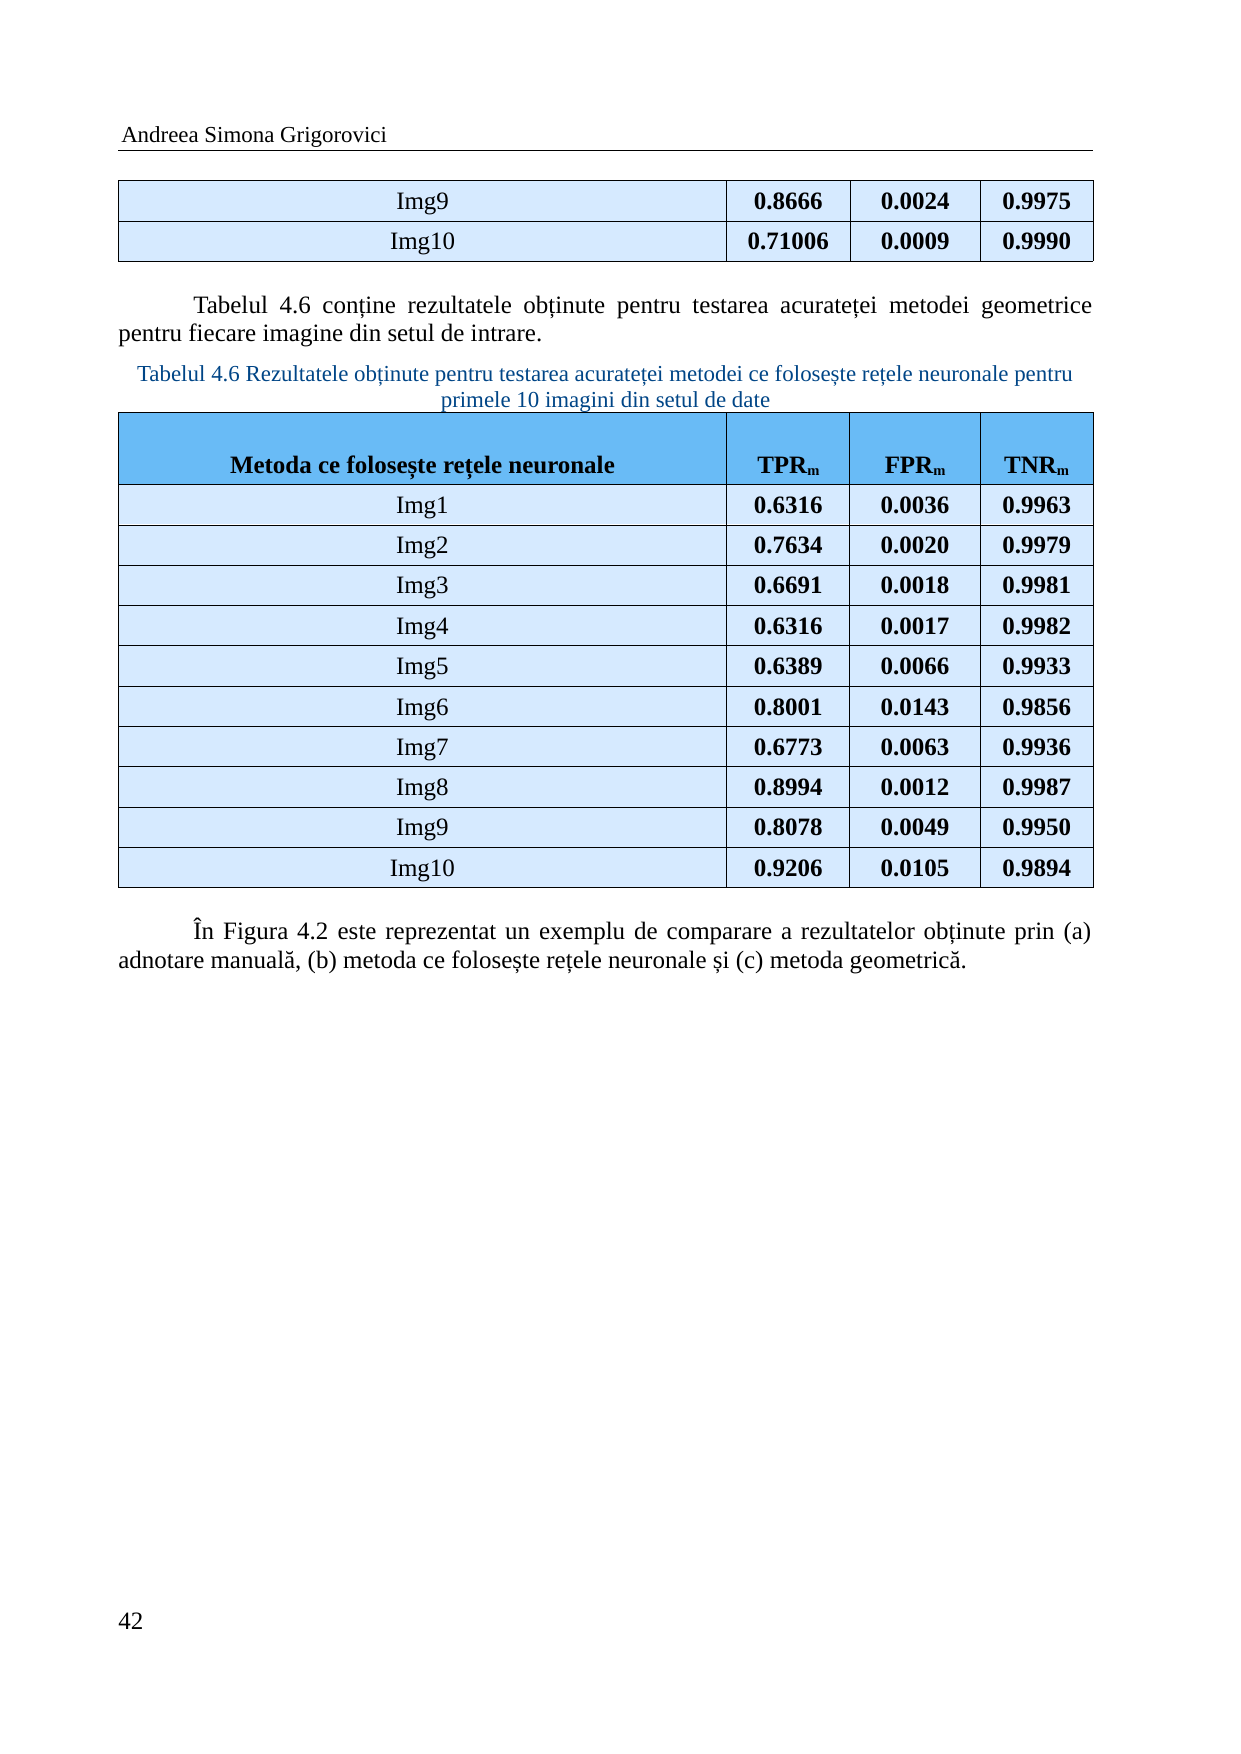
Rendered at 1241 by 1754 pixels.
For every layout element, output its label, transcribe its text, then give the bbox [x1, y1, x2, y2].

table_cell 0.0063 [850, 727, 980, 766]
table_cell 0.9950 [981, 808, 1093, 847]
table_cell 0.8994 [727, 767, 849, 807]
table_cell Img5 [119, 646, 726, 686]
table_cell 0.6773 [727, 727, 849, 766]
table_cell Img3 [119, 566, 726, 605]
table_cell 0.0143 [850, 687, 980, 726]
table_header TNRm [981, 413, 1093, 484]
table_cell 0.0012 [850, 767, 980, 807]
table_cell 0.9206 [727, 848, 849, 887]
table_cell 0.9987 [981, 767, 1093, 807]
table_cell 0.8001 [727, 687, 849, 726]
table_cell Img1 [119, 485, 726, 524]
table_cell 0.0020 [850, 526, 980, 565]
table_cell 0.9894 [981, 848, 1093, 887]
table_cell Img10 [119, 848, 726, 887]
table_cell 0.9990 [981, 222, 1093, 261]
table_cell 0.7634 [727, 526, 849, 565]
table_cell Img9 [119, 181, 726, 221]
text Tabelul 4.6 conține rezultatele obținute pentru testarea acurateței metodei geometrice pentru fiecare imagine din setul de intrare. [118, 290, 1093, 347]
table_cell 0.0017 [850, 606, 980, 645]
table_cell Img10 [119, 222, 726, 261]
table_cell 0.8078 [727, 808, 849, 847]
table_cell Img2 [119, 526, 726, 565]
table_header Metoda ce folosește rețele neuronale [119, 413, 726, 484]
table_cell 0.9975 [981, 181, 1093, 221]
table_cell 0.71006 [727, 222, 850, 261]
table_header FPRm [850, 413, 980, 484]
text Tabelul 4.6 Rezultatele obținute pentru testarea acurateței metodei ce folosește rețele neuronale pentru primele 10 imagini din setul de date [118, 359, 1093, 412]
table_cell Img6 [119, 687, 726, 726]
table_cell 0.0105 [850, 848, 980, 887]
table_cell 0.9963 [981, 485, 1093, 524]
table_cell 0.6316 [727, 606, 849, 645]
table_cell 0.0049 [850, 808, 980, 847]
table_cell 0.0024 [851, 181, 980, 221]
text În Figura 4.2 este reprezentat un exemplu de comparare a rezultatelor obținute prin (a) adnotare manuală, (b) metoda ce folosește rețele neuronale și (c) metoda geometrică. [118, 916, 1093, 974]
table_cell 0.6389 [727, 646, 849, 686]
table_cell 0.8666 [727, 181, 850, 221]
table_header TPRm [727, 413, 849, 484]
table_cell 0.0018 [850, 566, 980, 605]
table_cell 0.0036 [850, 485, 980, 524]
table_cell 0.0066 [850, 646, 980, 686]
table_cell 0.9979 [981, 526, 1093, 565]
table_cell 0.9981 [981, 566, 1093, 605]
table_cell Img7 [119, 727, 726, 766]
table_cell 0.9856 [981, 687, 1093, 726]
table_cell Img9 [119, 808, 726, 847]
table_cell 0.0009 [851, 222, 980, 261]
table_cell 0.6691 [727, 566, 849, 605]
table_cell Img4 [119, 606, 726, 645]
table_cell 0.9982 [981, 606, 1093, 645]
table_cell 0.9933 [981, 646, 1093, 686]
table_cell 0.6316 [727, 485, 849, 524]
table_cell Img8 [119, 767, 726, 807]
table_cell 0.9936 [981, 727, 1093, 766]
